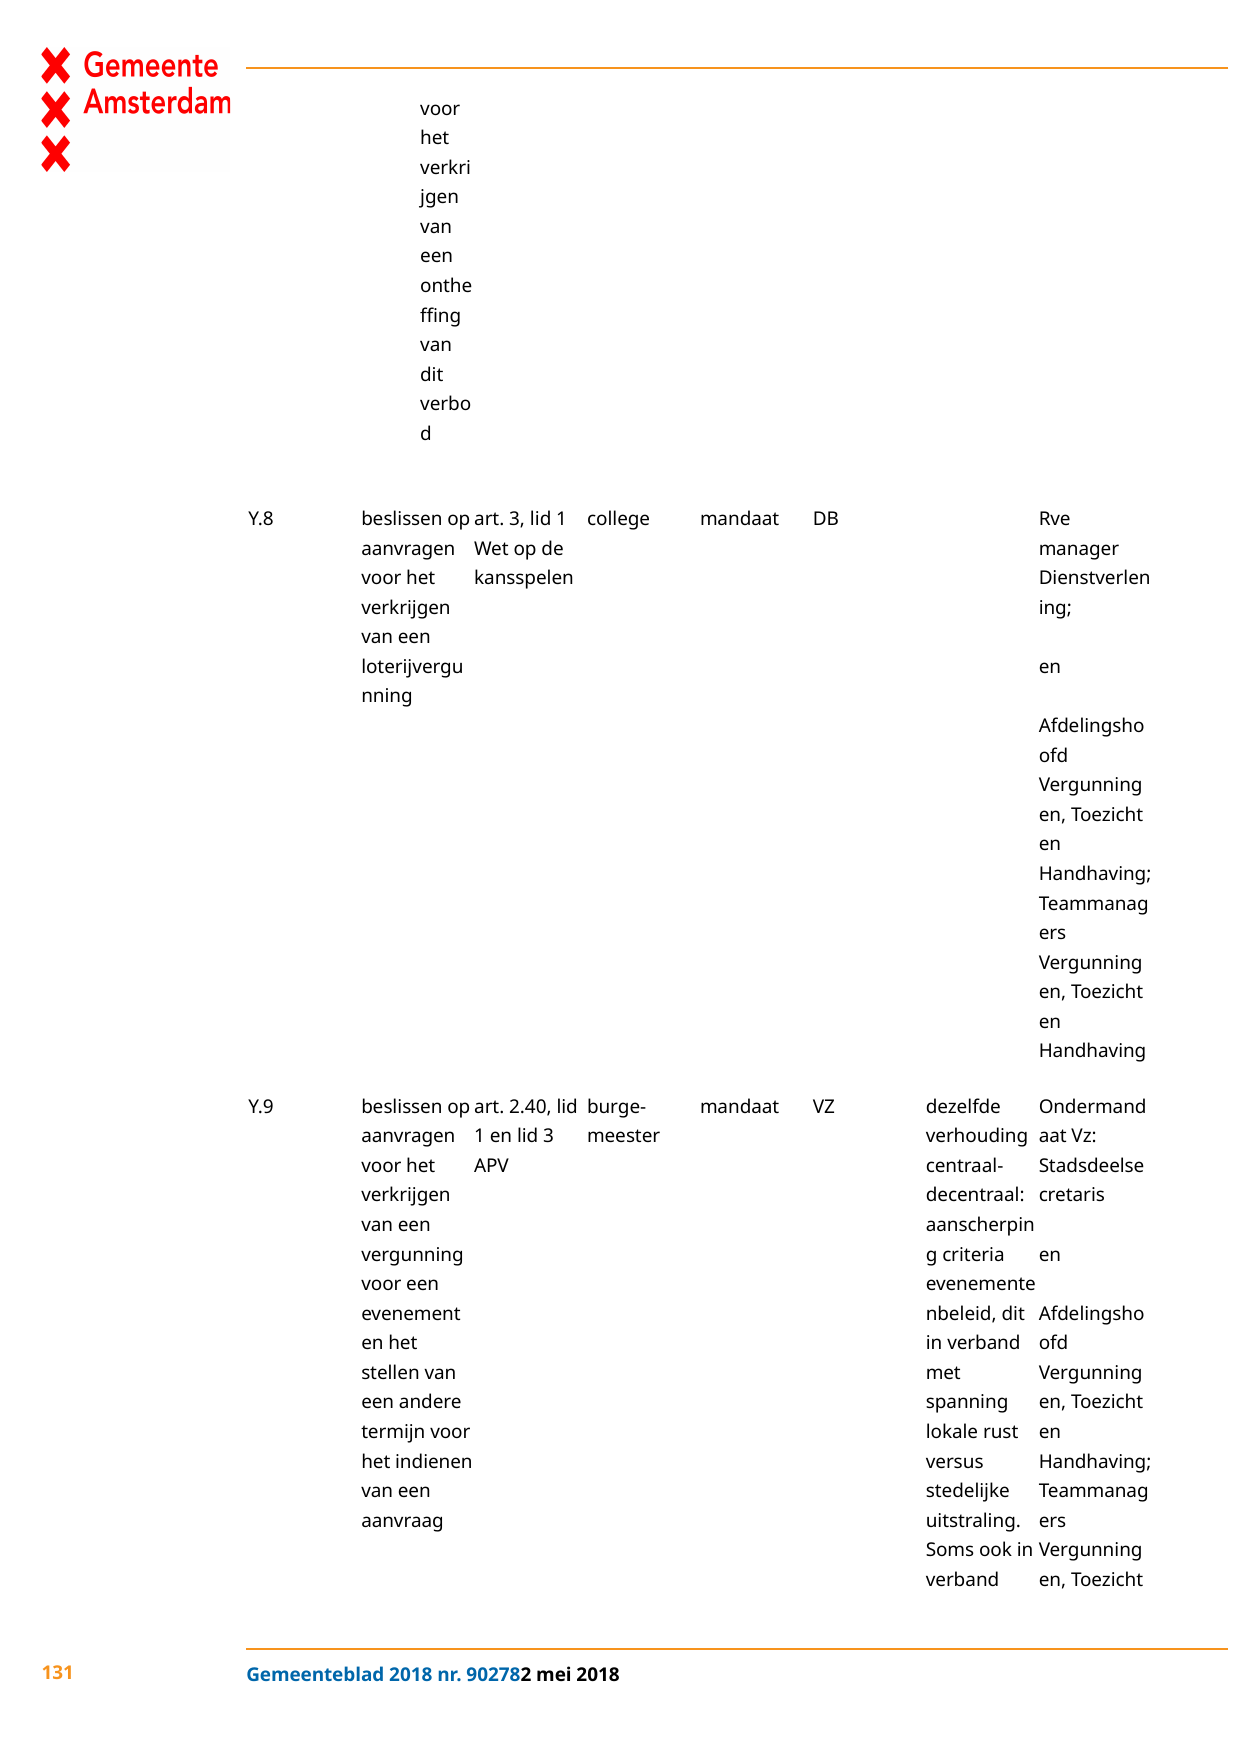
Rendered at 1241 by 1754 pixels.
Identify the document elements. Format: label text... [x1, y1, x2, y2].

table_cell Ondermandaat Vz: Stadsdeelsecretaris en Afdelingshoofd Vergunningen, Toezicht en Handhaving; Teammanagers Vergunningen, Toezicht [1039, 1063, 1152, 1592]
table_cell art. 2.40, lid 1 en lid 3 APV [474, 1063, 587, 1592]
table_cell [474, 95, 587, 476]
table_cell [248, 95, 361, 476]
table_cell burge-meester [587, 1063, 700, 1592]
table_cell college [587, 476, 700, 1063]
table_cell [1039, 95, 1152, 476]
table_cell beslissen op aanvragen voor het verkrijgen van een vergunning voor een evenement en het stellen van een andere termijn voor het indienen van een aanvraag [361, 1063, 474, 1592]
table_cell [926, 476, 1038, 1063]
table_cell [813, 95, 926, 476]
table_cell mandaat [700, 1063, 813, 1592]
table_cell [926, 95, 1038, 476]
table_cell Y.9 [248, 1063, 361, 1592]
table_cell VZ [813, 1063, 926, 1592]
picture [41, 47, 231, 172]
table_cell [700, 95, 813, 476]
table_cell mandaat [700, 476, 813, 1063]
table_cell Rve manager Dienstverlening; en Afdelingshoofd Vergunningen, Toezicht en Handhaving; Teammanagers Vergunningen, Toezicht en Handhaving [1039, 476, 1152, 1063]
table_cell dezelfde verhouding centraal-decentraal: aanscherping criteria evenementenbeleid, dit in verband met spanning lokale rust versus stedelijke uitstraling. Soms ook in verband [926, 1063, 1038, 1592]
table_cell [587, 95, 700, 476]
table_cell beslissen op aanvragen voor het verkrijgen van een loterijvergunning [361, 476, 474, 1063]
table_cell Y.8 [248, 476, 361, 1063]
table_cell DB [813, 476, 926, 1063]
table_cell art. 3, lid 1 Wet op de kansspelen [474, 476, 587, 1063]
table_cell voor het verkrijgen van een ontheffing van dit verbod [361, 95, 474, 476]
